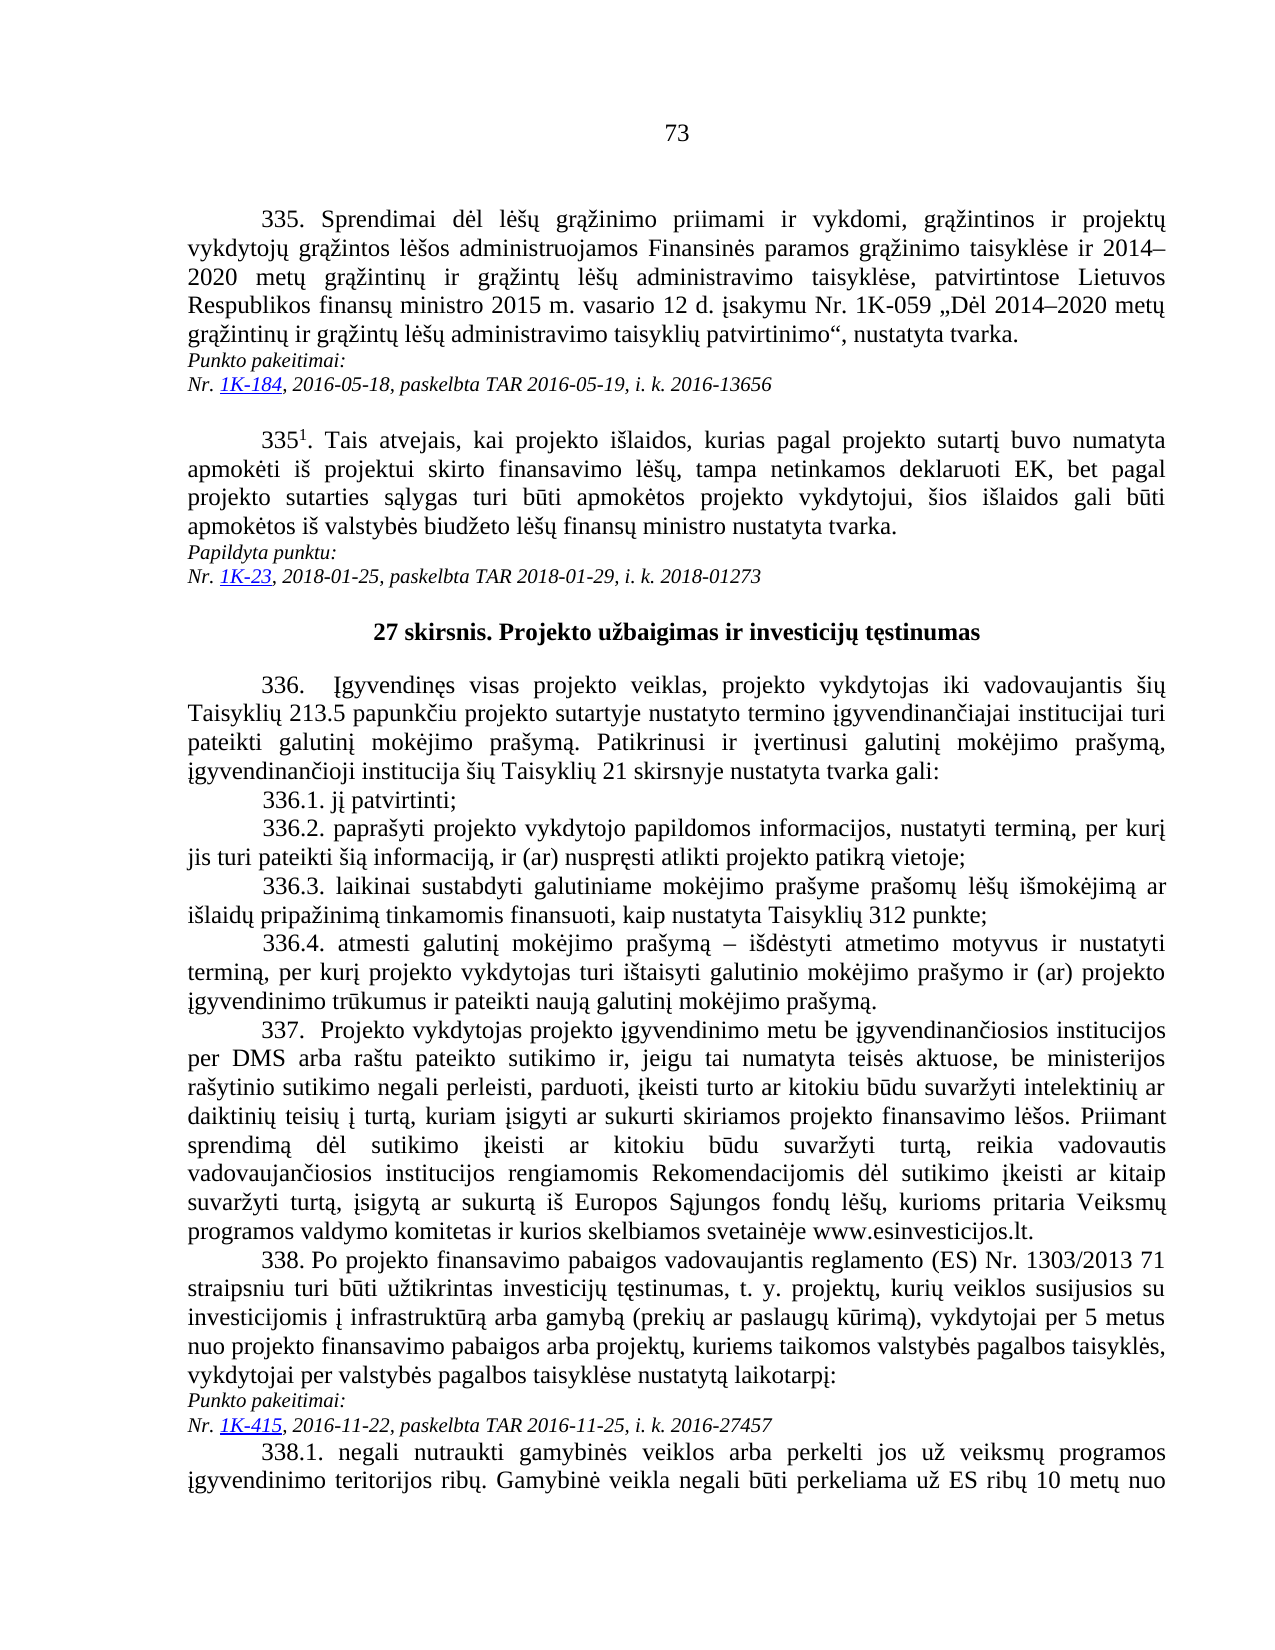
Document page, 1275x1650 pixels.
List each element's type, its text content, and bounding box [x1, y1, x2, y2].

text Papildyta punktu: [187, 540, 1167, 564]
text 336.4. atmesti galutinį mokėjimo prašymą – išdėstyti atmetimo motyvus ir nustatyti terminą, per kurį projekto vykdytojas turi ištaisyti galutinio mokėjimo prašymo ir (ar) projekto įgyvendinimo trūkumus ir pateikti naują galutinį mokėjimo prašymą. [187, 928, 1167, 1015]
text 336.2. paprašyti projekto vykdytojo papildomos informacijos, nustatyti terminą, per kurį jis turi pateikti šią informaciją, ir (ar) nuspręsti atlikti projekto patikrą vietoje; [187, 813, 1167, 871]
text 336. Įgyvendinęs visas projekto veiklas, projekto vykdytojas iki vadovaujantis šių Taisyklių 213.5 papunkčiu projekto sutartyje nustatyto termino įgyvendinančiajai institucijai turi pateikti galutinį mokėjimo prašymą. Patikrinusi ir įvertinusi galutinį mokėjimo prašymą, įgyvendinančioji institucija šių Taisyklių 21 skirsnyje nustatyta tvarka gali: [187, 670, 1167, 785]
text 3351. Tais atvejais, kai projekto išlaidos, kurias pagal projekto sutartį buvo numatyta apmokėti iš projektui skirto finansavimo lėšų, tampa netinkamos deklaruoti EK, bet pagal projekto sutarties sąlygas turi būti apmokėtos projekto vykdytojui, šios išlaidos gali būti apmokėtos iš valstybės biudžeto lėšų finansų ministro nustatyta tvarka. [187, 425, 1167, 540]
subtitle 27 skirsnis. Projekto užbaigimas ir investicijų tęstinumas [246, 617, 1107, 646]
text 336.3. laikinai sustabdyti galutiniame mokėjimo prašyme prašomų lėšų išmokėjimą ar išlaidų pripažinimą tinkamomis finansuoti, kaip nustatyta Taisyklių 312 punkte; [187, 871, 1167, 928]
text Nr. 1K-184, 2016-05-18, paskelbta TAR 2016-05-19, i. k. 2016-13656 [187, 372, 1167, 396]
text 338. Po projekto finansavimo pabaigos vadovaujantis reglamento (ES) Nr. 1303/2013 71 straipsniu turi būti užtikrintas investicijų tęstinumas, t. y. projektų, kurių veiklos susijusios su investicijomis į infrastruktūrą arba gamybą (prekių ar paslaugų kūrimą), vykdytojai per 5 metus nuo projekto finansavimo pabaigos arba projektų, kuriems taikomos valstybės pagalbos taisyklės, vykdytojai per valstybės pagalbos taisyklėse nustatytą laikotarpį: [187, 1245, 1167, 1388]
text Punkto pakeitimai: [187, 1388, 1167, 1412]
text 336.1. jį patvirtinti; [187, 785, 1167, 813]
text 338.1. negali nutraukti gamybinės veiklos arba perkelti jos už veiksmų programos įgyvendinimo teritorijos ribų. Gamybinė veikla negali būti perkeliama už ES ribų 10 metų nuo [187, 1437, 1167, 1494]
text Nr. 1K-23, 2018-01-25, paskelbta TAR 2018-01-29, i. k. 2018-01273 [187, 564, 1167, 588]
text Punkto pakeitimai: [187, 348, 1167, 372]
text 335. Sprendimai dėl lėšų grąžinimo priimami ir vykdomi, grąžintinos ir projektų vykdytojų grąžintos lėšos administruojamos Finansinės paramos grąžinimo taisyklėse ir 2014–2020 metų grąžintinų ir grąžintų lėšų administravimo taisyklėse, patvirtintose Lietuvos Respublikos finansų ministro 2015 m. vasario 12 d. įsakymu Nr. 1K-059 „Dėl 2014–2020 metų grąžintinų ir grąžintų lėšų administravimo taisyklių patvirtinimo“, nustatyta tvarka. [187, 204, 1167, 348]
text Nr. 1K-415, 2016-11-22, paskelbta TAR 2016-11-25, i. k. 2016-27457 [187, 1412, 1167, 1437]
text 337. Projekto vykdytojas projekto įgyvendinimo metu be įgyvendinančiosios institucijos per DMS arba raštu pateikto sutikimo ir, jeigu tai numatyta teisės aktuose, be ministerijos rašytinio sutikimo negali perleisti, parduoti, įkeisti turto ar kitokiu būdu suvaržyti intelektinių ar daiktinių teisių į turtą, kuriam įsigyti ar sukurti skiriamos projekto finansavimo lėšos. Priimant sprendimą dėl sutikimo įkeisti ar kitokiu būdu suvaržyti turtą, reikia vadovautis vadovaujančiosios institucijos rengiamomis Rekomendacijomis dėl sutikimo įkeisti ar kitaip suvaržyti turtą, įsigytą ar sukurtą iš Europos Sąjungos fondų lėšų, kurioms pritaria Veiksmų programos valdymo komitetas ir kurios skelbiamos svetainėje www.esinvesticijos.lt. [187, 1015, 1167, 1245]
